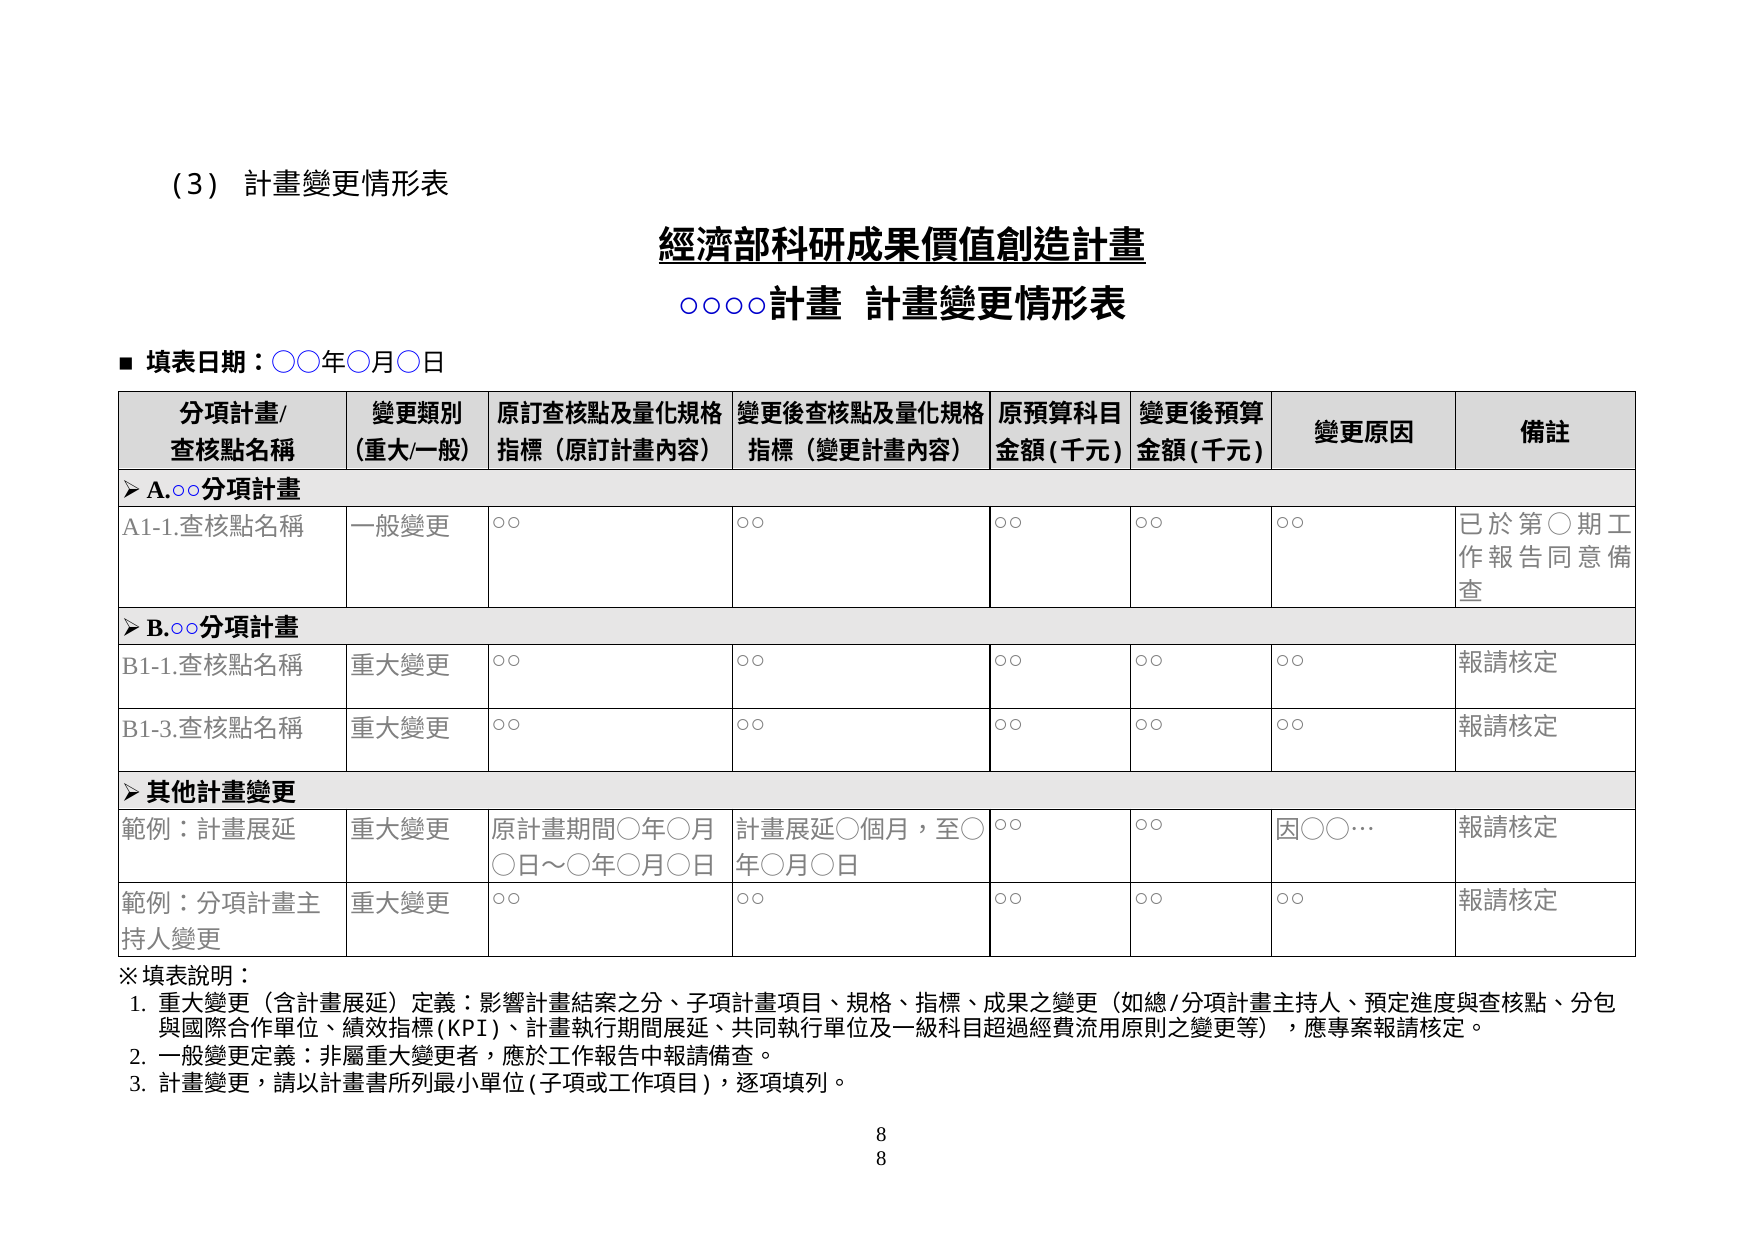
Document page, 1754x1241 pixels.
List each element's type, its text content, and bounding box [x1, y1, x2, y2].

table_cell [488, 772, 732, 808]
table_header 變更原因 [1272, 392, 1455, 468]
table_cell [488, 470, 732, 506]
table_cell [347, 470, 488, 506]
table_cell 計畫展延○個月，至○年○月○日 [733, 810, 989, 882]
table_cell ○○ [489, 709, 732, 771]
table_cell [732, 608, 990, 644]
table_cell 重大變更 [347, 709, 488, 771]
table_cell ○○ [733, 507, 989, 607]
list 計畫變更情形表 [168, 160, 1636, 203]
table_cell ○○ [1131, 883, 1271, 956]
table_cell ○○ [991, 507, 1130, 607]
table_cell 報請核定 [1456, 645, 1635, 708]
table_cell [1456, 772, 1635, 808]
table_cell 因○○… [1272, 810, 1455, 882]
table_cell ○○ [1131, 645, 1271, 708]
table_cell ○○ [733, 883, 989, 956]
table_cell [488, 608, 732, 644]
table_cell ○○ [1131, 709, 1271, 771]
table_cell ○○ [1131, 810, 1271, 882]
table_cell [732, 772, 990, 808]
table_cell ○○ [991, 645, 1130, 708]
table_cell B.○○分項計畫 [119, 608, 347, 644]
table_cell 報請核定 [1456, 709, 1635, 771]
table_cell ○○ [489, 645, 732, 708]
table_cell 範例：分項計畫主持人變更 [119, 883, 346, 956]
table_cell 一般變更 [347, 507, 488, 607]
table_cell [1272, 608, 1456, 644]
table_cell 已於第○期工作報告同意備查 [1456, 507, 1635, 607]
table_cell [1131, 470, 1272, 506]
table_header 備註 [1456, 392, 1635, 468]
text ■ 填表日期：○○年○月○日 [118, 342, 1636, 378]
table_cell ○○ [991, 709, 1130, 771]
table_header 原訂查核點及量化規格指標（原訂計畫內容） [489, 392, 732, 468]
table_cell 重大變更 [347, 810, 488, 882]
table_header 變更類別 （重大/一般） [347, 392, 488, 468]
table_header 原預算科目金額(千元) [991, 392, 1130, 468]
table_cell A1-1.查核點名稱 [119, 507, 346, 607]
text ○○○○計畫 計畫變更情形表 [168, 269, 1636, 330]
table_cell [990, 772, 1131, 808]
table_cell [1272, 772, 1456, 808]
table_cell ○○ [733, 709, 989, 771]
table_cell B1-1.查核點名稱 [119, 645, 346, 708]
table_cell ○○ [733, 645, 989, 708]
table_cell [1272, 470, 1456, 506]
table_cell B1-3.查核點名稱 [119, 709, 346, 771]
table_cell [1456, 608, 1635, 644]
table_cell ○○ [1272, 645, 1455, 708]
table_cell [1131, 772, 1272, 808]
table_cell [1456, 470, 1635, 506]
text 經濟部科研成果價值創造計畫 [168, 215, 1636, 269]
list 一般變更定義：非屬重大變更者，應於工作報告中報請備查。 [129, 1044, 1636, 1069]
table_cell 報請核定 [1456, 883, 1635, 956]
table_cell ○○ [489, 883, 732, 956]
table_cell ○○ [1131, 507, 1271, 607]
table_cell 報請核定 [1456, 810, 1635, 882]
table_cell 其他計畫變更 [119, 772, 347, 808]
table_cell [1131, 608, 1272, 644]
table_cell 重大變更 [347, 883, 488, 956]
table_cell [347, 608, 488, 644]
table_cell 原計畫期間○年○月○日～○年○月○日 [489, 810, 732, 882]
table_cell ○○ [1272, 709, 1455, 771]
table_cell ○○ [991, 810, 1130, 882]
list 重大變更（含計畫展延）定義：影響計畫結案之分、子項計畫項目、規格、指標、成果之變更（如總/分項計畫主持人、預定進度與查核點、分包與國際合作單位、績效指標(KPI)、計畫執行期間展延、共同執行單位及一級科目超過經費流用原則之變更等），應專案報請核定。 [129, 992, 1636, 1042]
table_cell [347, 772, 488, 808]
table_cell ○○ [1272, 883, 1455, 956]
table_cell ○○ [991, 883, 1130, 956]
table_cell [990, 608, 1131, 644]
table_cell ○○ [1272, 507, 1455, 607]
text ※填表說明： [114, 964, 1636, 989]
table_cell 範例：計畫展延 [119, 810, 346, 882]
table_cell [990, 470, 1131, 506]
table_header 分項計畫/ 查核點名稱 [119, 392, 346, 468]
table_cell [732, 470, 990, 506]
list 計畫變更，請以計畫書所列最小單位(子項或工作項目)，逐項填列。 [129, 1072, 1636, 1097]
table_cell A.○○分項計畫 [119, 470, 347, 506]
table_header 變更後查核點及量化規格指標（變更計畫內容） [733, 392, 989, 468]
table_cell 重大變更 [347, 645, 488, 708]
table_header 變更後預算金額(千元) [1131, 392, 1271, 468]
table_cell ○○ [489, 507, 732, 607]
